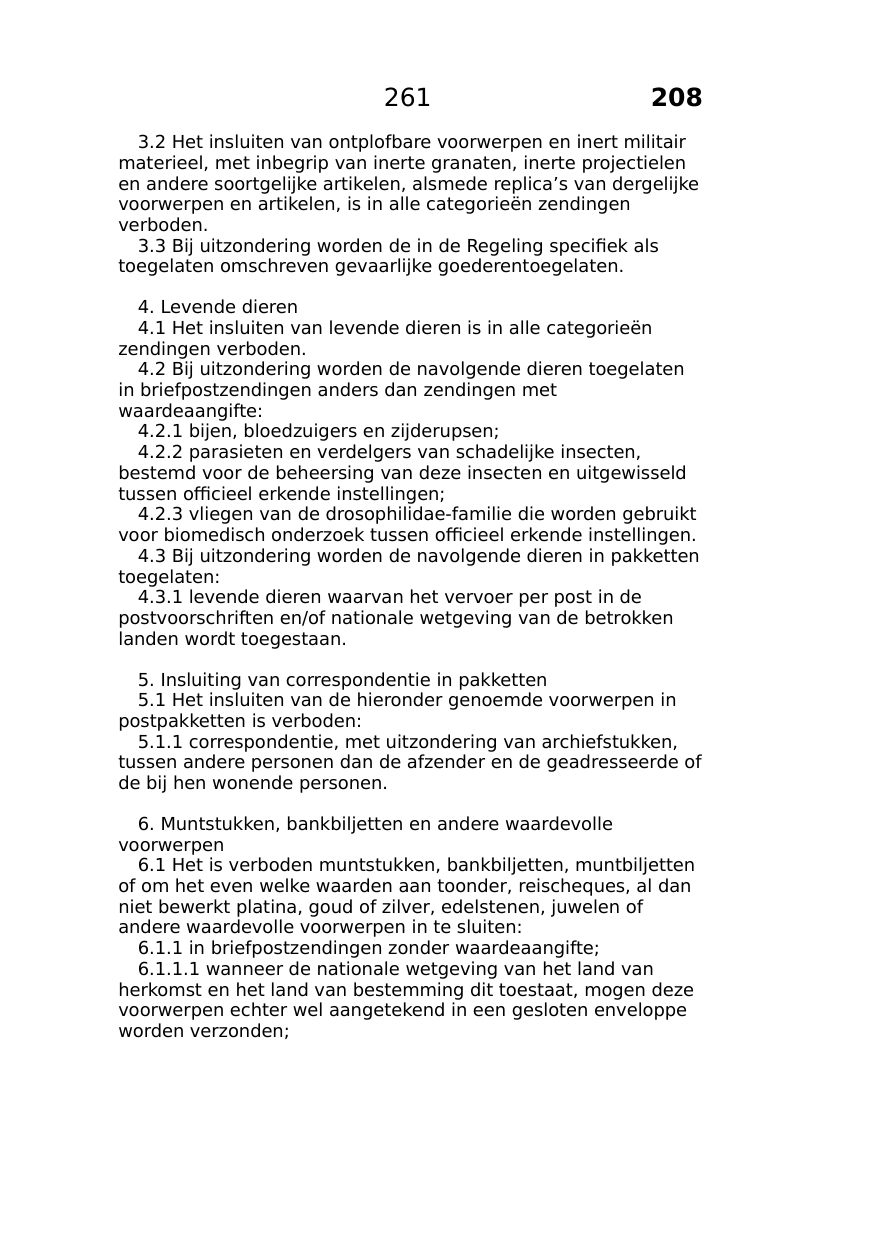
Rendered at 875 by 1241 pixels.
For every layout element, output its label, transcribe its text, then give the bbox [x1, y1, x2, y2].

text 5.1.1 correspondentie, met uitzondering van archiefstukken, tussen andere personen dan de afzender en de geadresseerde of de bij hen wonende personen. [118, 732, 703, 794]
text 4.2.3 vliegen van de drosophilidae-familie die worden gebruikt voor biomedisch onderzoek tussen officieel erkende instellingen. [118, 504, 703, 546]
text 5.1 Het insluiten van de hieronder genoemde voorwerpen in postpakketten is verboden: [118, 690, 703, 732]
text 6.1.1 in briefpostzendingen zonder waardeaangifte; [118, 938, 703, 959]
text 6.1.1.1 wanneer de nationale wetgeving van het land van herkomst en het land van bestemming dit toestaat, mogen deze voorwerpen echter wel aangetekend in een gesloten enveloppe worden verzonden; [118, 959, 703, 1042]
text 6. Muntstukken, bankbiljetten en andere waardevolle voorwerpen [118, 814, 703, 855]
text 4. Levende dieren [118, 297, 703, 318]
text 4.2 Bij uitzondering worden de navolgende dieren toegelaten in briefpostzendingen anders dan zendingen met waardeaangifte: [118, 359, 703, 421]
text 5. Insluiting van correspondentie in pakketten [118, 669, 703, 690]
text 4.2.1 bijen, bloedzuigers en zijderupsen; [118, 421, 703, 442]
text 3.2 Het insluiten van ontplofbare voorwerpen en inert militair materieel, met inbegrip van inerte granaten, inerte projectielen en andere soortgelijke artikelen, alsmede replica’s van dergelijke voorwerpen en artikelen, is in alle categorieën zendingen verboden. [118, 132, 703, 236]
text 4.3.1 levende dieren waarvan het vervoer per post in de postvoorschriften en/of nationale wetgeving van de betrokken landen wordt toegestaan. [118, 587, 703, 649]
text 3.3 Bij uitzondering worden de in de Regeling specifiek als toegelaten omschreven gevaarlijke goederentoegelaten. [118, 236, 703, 277]
text 4.3 Bij uitzondering worden de navolgende dieren in pakketten toegelaten: [118, 546, 703, 587]
text 4.1 Het insluiten van levende dieren is in alle categorieën zendingen verboden. [118, 318, 703, 359]
text 6.1 Het is verboden muntstukken, bankbiljetten, muntbiljetten of om het even welke waarden aan toonder, reischeques, al dan niet bewerkt platina, goud of zilver, edelstenen, juwelen of andere waardevolle voorwerpen in te sluiten: [118, 855, 703, 938]
text 4.2.2 parasieten en verdelgers van schadelijke insecten, bestemd voor de beheersing van deze insecten en uitgewisseld tussen officieel erkende instellingen; [118, 442, 703, 504]
